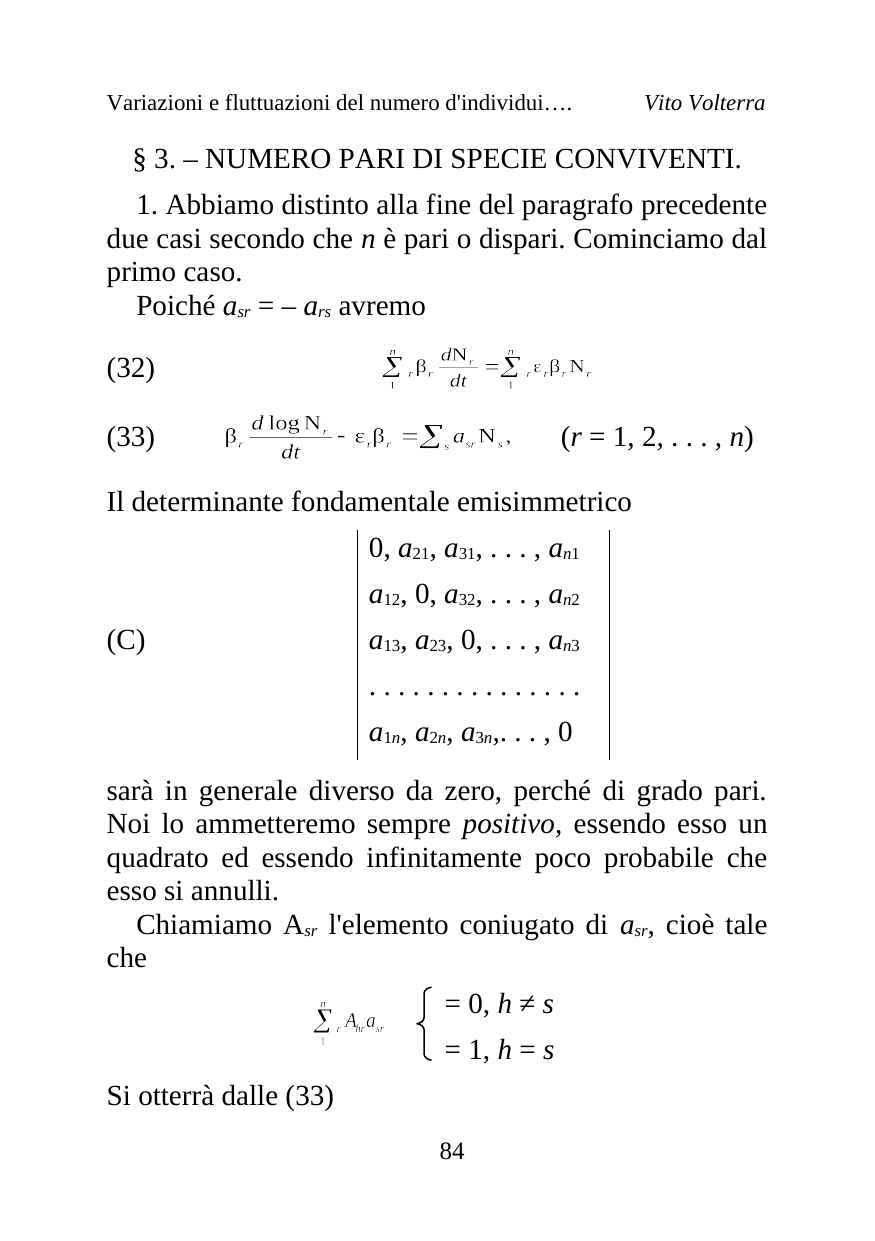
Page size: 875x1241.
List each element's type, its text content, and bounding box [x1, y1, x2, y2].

table_cell . . . . . . . . . . . . . . . [358, 668, 609, 714]
text Il determinante fondamentale emisimmetrico [106, 484, 768, 517]
table_header (32) [95, 334, 195, 401]
text Chiamiamo Asr l'elemento coniugato di asr, cioè tale che [106, 907, 768, 974]
table_header [284, 986, 433, 1078]
text Si otterrà dalle (33) [106, 1078, 768, 1112]
table_header 0, a21, a31, . . . , an1 [358, 530, 609, 576]
text sarà in generale diverso da zero, perché di grado pari. Noi lo ammetteremo sempre positivo, essendo esso un quadrato ed essendo infinitamente poco probabile che esso si annulli. [106, 773, 768, 907]
table_cell [195, 401, 549, 471]
text § 3. – NUMERO PARI DI SPECIE CONVIVENTI. [106, 141, 768, 175]
table_cell a12, 0, a32, . . . , an2 [358, 576, 609, 622]
table_cell a1n, a2n, a3n,. . . , 0 [358, 714, 609, 760]
table_header = 0, h ≠ s [433, 986, 608, 1032]
table_cell = 1, h = s [433, 1033, 608, 1078]
table_cell (33) [95, 401, 195, 471]
text 1. Abbiamo distinto alla fine del paragrafo precedente due casi secondo che n è pari o dispari. Cominciamo dal primo caso. [106, 187, 768, 288]
table_header (C) [95, 530, 357, 760]
table_header [195, 334, 779, 401]
table_cell (r = 1, 2, . . . , n) [549, 401, 779, 471]
table_cell a13, a23, 0, . . . , an3 [358, 622, 609, 668]
text Poiché asr = – ars avremo [106, 288, 768, 322]
